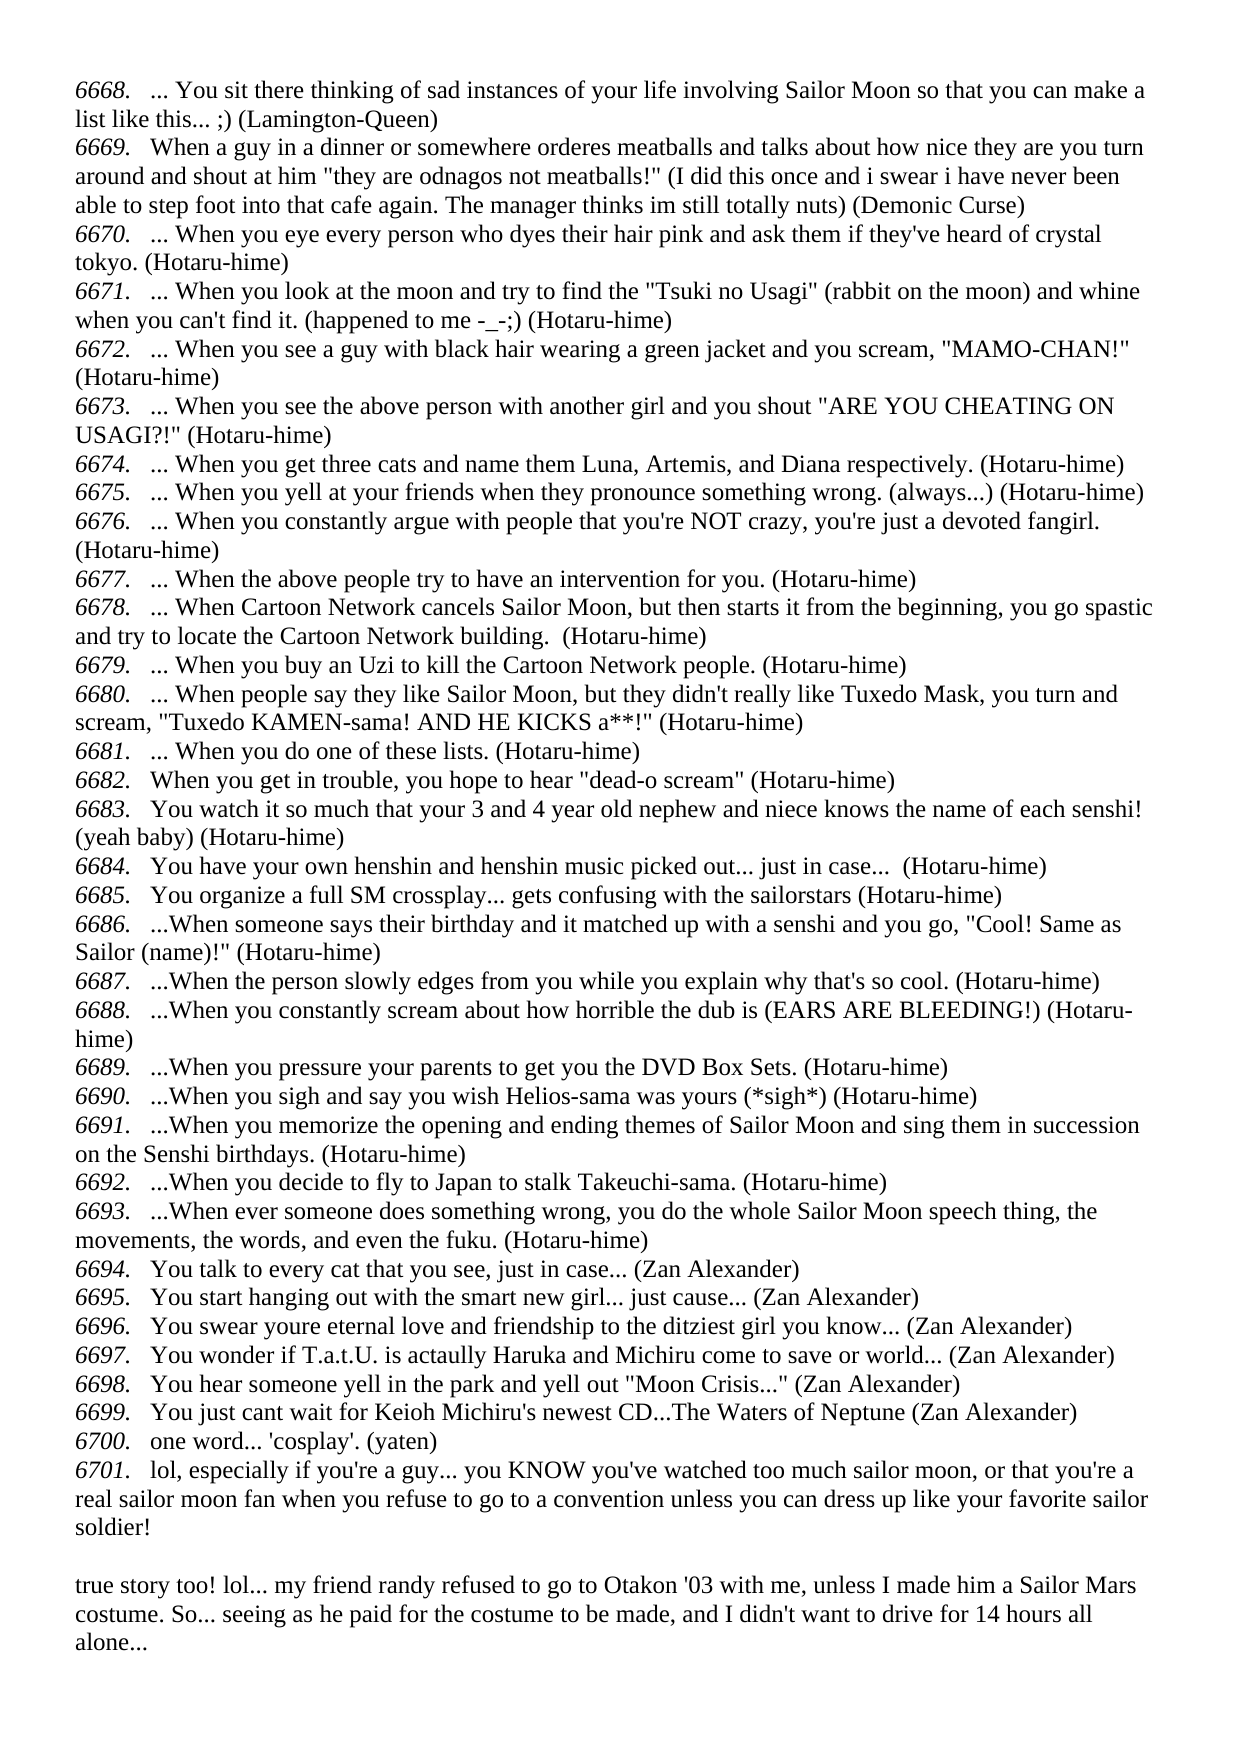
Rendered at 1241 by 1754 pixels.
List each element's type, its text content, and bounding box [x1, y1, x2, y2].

list ... When Cartoon Network cancels Sailor Moon, but then starts it from the beginning, you go spastic and try to locate the Cartoon Network building. (Hotaru-hime) [75, 592, 1165, 650]
list ... When the above people try to have an intervention for you. (Hotaru-hime) [75, 564, 1165, 592]
list ...When you sigh and say you wish Helios-sama was yours (*sigh*) (Hotaru-hime) [75, 1081, 1165, 1110]
list You watch it so much that your 3 and 4 year old nephew and niece knows the name of each senshi!(yeah baby) (Hotaru-hime) [75, 794, 1165, 851]
list ... When you see the above person with another girl and you shout "ARE YOU CHEATING ON USAGI?!" (Hotaru-hime) [75, 391, 1165, 449]
list lol, especially if you're a guy... you KNOW you've watched too much sailor moon, or that you're a real sailor moon fan when you refuse to go to a convention unless you can dress up like your favorite sailor soldier! [75, 1455, 1165, 1541]
list ... When you buy an Uzi to kill the Cartoon Network people. (Hotaru-hime) [75, 650, 1165, 679]
list ...When you pressure your parents to get you the DVD Box Sets. (Hotaru-hime) [75, 1052, 1165, 1081]
list ...When you decide to fly to Japan to stalk Takeuchi-sama. (Hotaru-hime) [75, 1167, 1165, 1196]
list ...When the person slowly edges from you while you explain why that's so cool. (Hotaru-hime) [75, 966, 1165, 995]
list You start hanging out with the smart new girl... just cause... (Zan Alexander) [75, 1282, 1165, 1311]
list When you get in trouble, you hope to hear "dead-o scream" (Hotaru-hime) [75, 765, 1165, 794]
list ... When you eye every person who dyes their hair pink and ask them if they've heard of crystal tokyo. (Hotaru-hime) [75, 219, 1165, 276]
list You organize a full SM crossplay... gets confusing with the sailorstars (Hotaru-hime) [75, 880, 1165, 909]
list ...When someone says their birthday and it matched up with a senshi and you go, "Cool! Same as Sailor (name)!" (Hotaru-hime) [75, 909, 1165, 966]
list You swear youre eternal love and friendship to the ditziest girl you know... (Zan Alexander) [75, 1311, 1165, 1340]
list You wonder if T.a.t.U. is actaully Haruka and Michiru come to save or world... (Zan Alexander) [75, 1340, 1165, 1369]
list ... When you do one of these lists. (Hotaru-hime) [75, 736, 1165, 765]
list ...When you memorize the opening and ending themes of Sailor Moon and sing them in succession on the Senshi birthdays. (Hotaru-hime) [75, 1110, 1165, 1167]
list ... When you look at the moon and try to find the "Tsuki no Usagi" (rabbit on the moon) and whine when you can't find it. (happened to me -_-;) (Hotaru-hime) [75, 276, 1165, 334]
list ... When people say they like Sailor Moon, but they didn't really like Tuxedo Mask, you turn and scream, "Tuxedo KAMEN-sama! AND HE KICKS a**!" (Hotaru-hime) [75, 679, 1165, 736]
list true story too! lol... my friend randy refused to go to Otakon '03 with me, unless I made him a Sailor Mars costume. So... seeing as he paid for the costume to be made, and I didn't want to drive for 14 hours all alone... [75, 1570, 1165, 1656]
list ...When you constantly scream about how horrible the dub is (EARS ARE BLEEDING!) (Hotaru-hime) [75, 995, 1165, 1052]
list You hear someone yell in the park and yell out "Moon Crisis..." (Zan Alexander) [75, 1369, 1165, 1397]
list ... When you constantly argue with people that you're NOT crazy, you're just a devoted fangirl. (Hotaru-hime) [75, 506, 1165, 564]
list You talk to every cat that you see, just in case... (Zan Alexander) [75, 1254, 1165, 1282]
list ... You sit there thinking of sad instances of your life involving Sailor Moon so that you can make a list like this... ;) (Lamington-Queen) [75, 75, 1165, 132]
list ... When you see a guy with black hair wearing a green jacket and you scream, "MAMO-CHAN!" (Hotaru-hime) [75, 334, 1165, 391]
list When a guy in a dinner or somewhere orderes meatballs and talks about how nice they are you turn around and shout at him "they are odnagos not meatballs!" (I did this once and i swear i have never been able to step foot into that cafe again. The manager thinks im still totally nuts) (Demonic Curse) [75, 132, 1165, 219]
list ... When you get three cats and name them Luna, Artemis, and Diana respectively. (Hotaru-hime) [75, 449, 1165, 477]
list ... When you yell at your friends when they pronounce something wrong. (always...) (Hotaru-hime) [75, 477, 1165, 506]
list You have your own henshin and henshin music picked out... just in case... (Hotaru-hime) [75, 851, 1165, 880]
list ...When ever someone does something wrong, you do the whole Sailor Moon speech thing, the movements, the words, and even the fuku. (Hotaru-hime) [75, 1196, 1165, 1254]
list one word... 'cosplay'. (yaten) [75, 1426, 1165, 1455]
list You just cant wait for Keioh Michiru's newest CD...The Waters of Neptune (Zan Alexander) [75, 1397, 1165, 1426]
